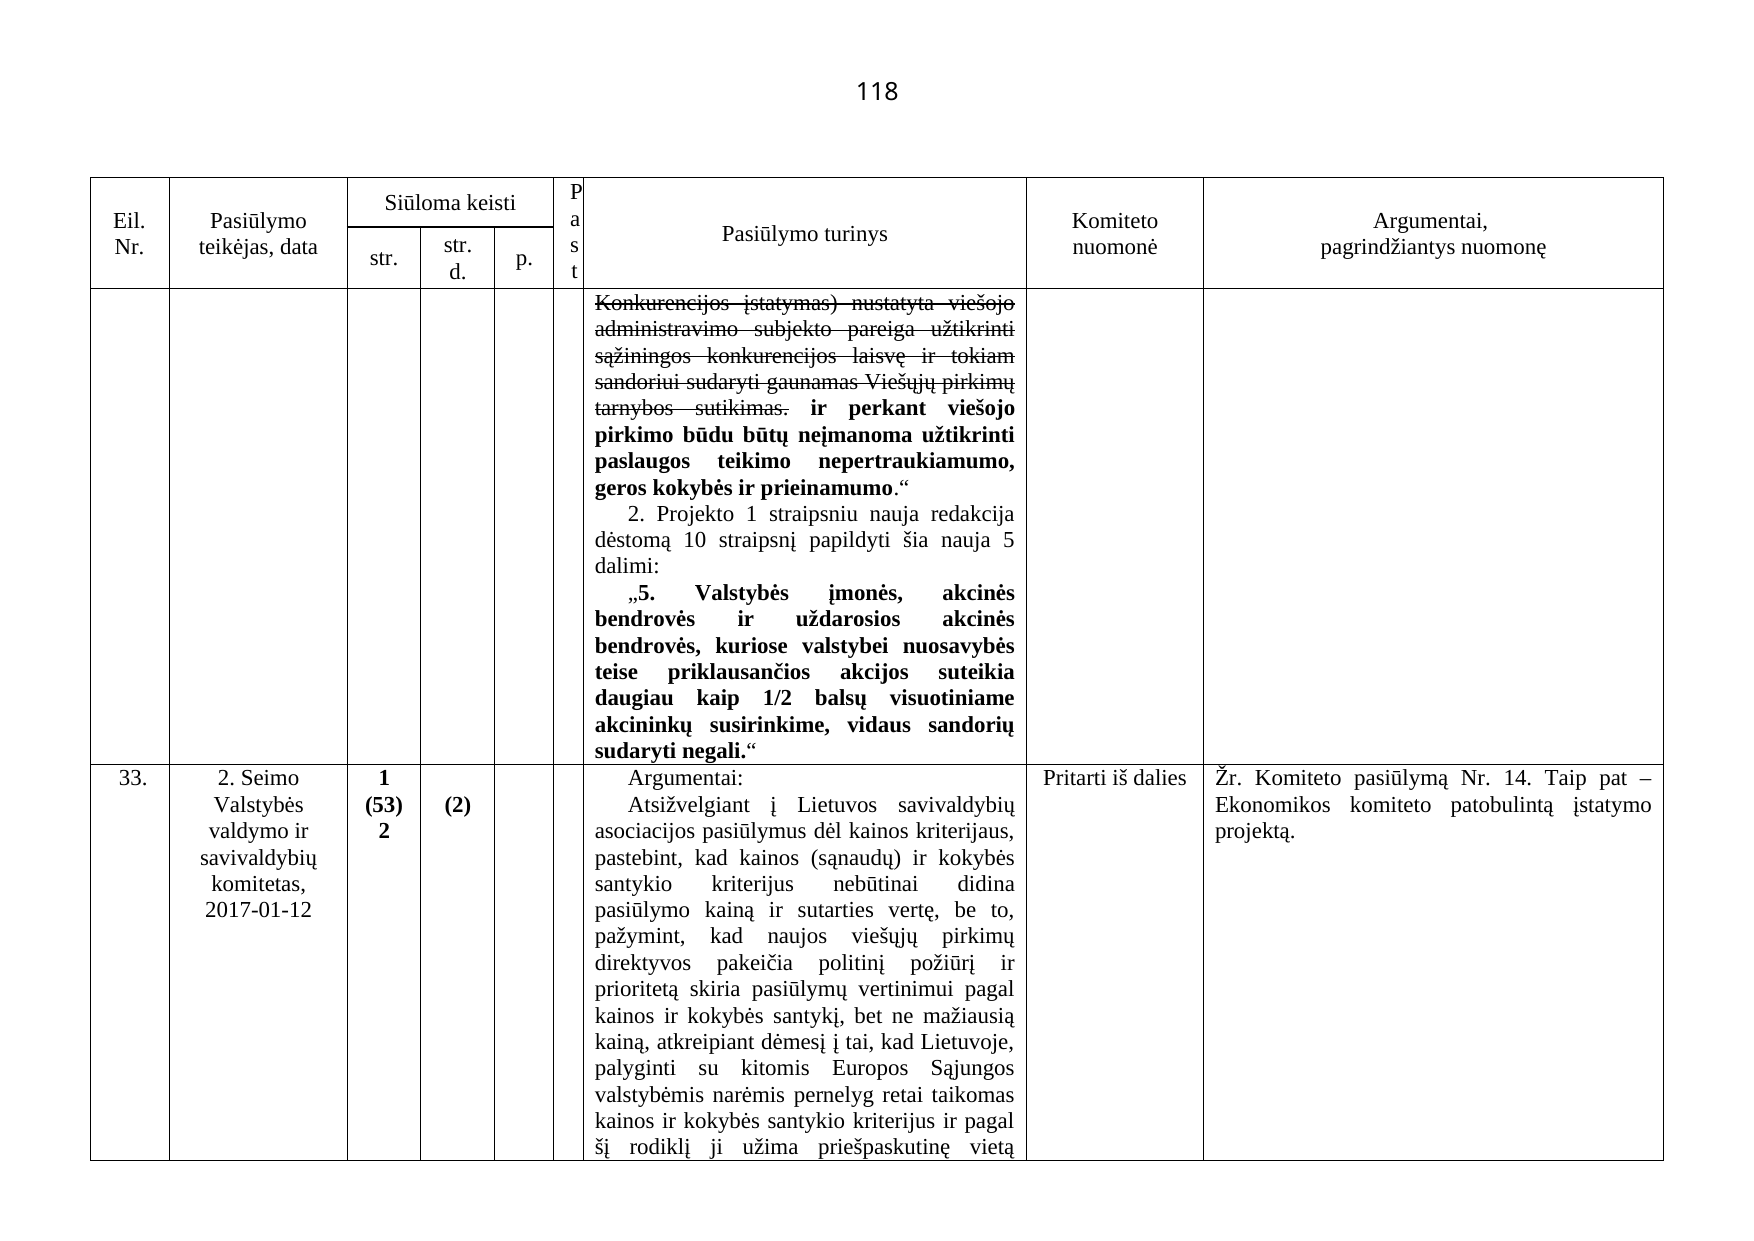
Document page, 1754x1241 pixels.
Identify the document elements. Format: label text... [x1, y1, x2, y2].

table_cell [170, 289, 347, 763]
table_cell str. [348, 228, 420, 288]
table_cell [554, 765, 583, 1160]
table_cell [91, 289, 169, 763]
table_cell [554, 289, 583, 763]
table_cell 1 (53) 2 [348, 765, 420, 1160]
table_header Eil. Nr. [91, 178, 169, 288]
table_cell Žr. Komiteto pasiūlymą Nr. 14. Taip pat – Ekonomikos komiteto patobulintą įstatymo projektą. [1204, 765, 1663, 1160]
table_header Pasiūlymo turinys [584, 178, 1026, 288]
table_header Komiteto nuomonė [1027, 178, 1203, 288]
table_cell [495, 289, 553, 763]
table_cell Argumentai: Atsižvelgiant į Lietuvos savivaldybių asociacijos pasiūlymus dėl kainos kriterijaus, pastebint, kad kainos (sąnaudų) ir kokybės santykio kriterijus nebūtinai didina pasiūlymo kainą ir sutarties vertę, be to, pažymint, kad naujos viešųjų pirkimų direktyvos pakeičia politinį požiūrį ir prioritetą skiria pasiūlymų vertinimui pagal kainos ir kokybės santykį, bet ne mažiausią kainą, atkreipiant dėmesį į tai, kad Lietuvoje, palyginti su kitomis Europos Sąjungos valstybėmis narėmis pernelyg retai taikomas kainos ir kokybės santykio kriterijus ir pagal šį rodiklį ji užima priešpaskutinę vietą [584, 765, 1026, 1160]
table_cell [495, 765, 553, 1160]
table_header Argumentai, pagrindžiantys nuomonę [1204, 178, 1663, 288]
table_cell Pritarti iš dalies [1027, 765, 1203, 1160]
table_header Pastabos [554, 178, 583, 288]
table_cell (2) [421, 765, 494, 1160]
table_cell 2. Seimo Valstybės valdymo ir savivaldybių komitetas, 2017-01-12 [170, 765, 347, 1160]
table_cell [1204, 289, 1663, 763]
table_cell [421, 289, 494, 763]
table_cell 33. [91, 765, 169, 1160]
table_cell [1027, 289, 1203, 763]
table_header Pasiūlymo teikėjas, data [170, 178, 347, 288]
table_cell [348, 289, 420, 763]
table_cell str. d. [421, 228, 494, 288]
table_header Siūloma keisti [348, 178, 553, 226]
table_cell p. [495, 228, 553, 288]
table_cell Konkurencijos įstatymas) nustatyta viešojo administravimo subjekto pareiga užtikrinti sąžiningos konkurencijos laisvę ir tokiam sandoriui sudaryti gaunamas Viešųjų pirkimų tarnybos sutikimas. ir perkant viešojo pirkimo būdu būtų neįmanoma užtikrinti paslaugos teikimo nepertraukiamumo, geros kokybės ir prieinamumo.“ 2. Projekto 1 straipsniu nauja redakcija dėstomą 10 straipsnį papildyti šia nauja 5 dalimi: „5. Valstybės įmonės, akcinės bendrovės ir uždarosios akcinės bendrovės, kuriose valstybei nuosavybės teise priklausančios akcijos suteikia daugiau kaip 1/2 balsų visuotiniame akcininkų susirinkime, vidaus sandorių sudaryti negali.“ [584, 289, 1026, 763]
